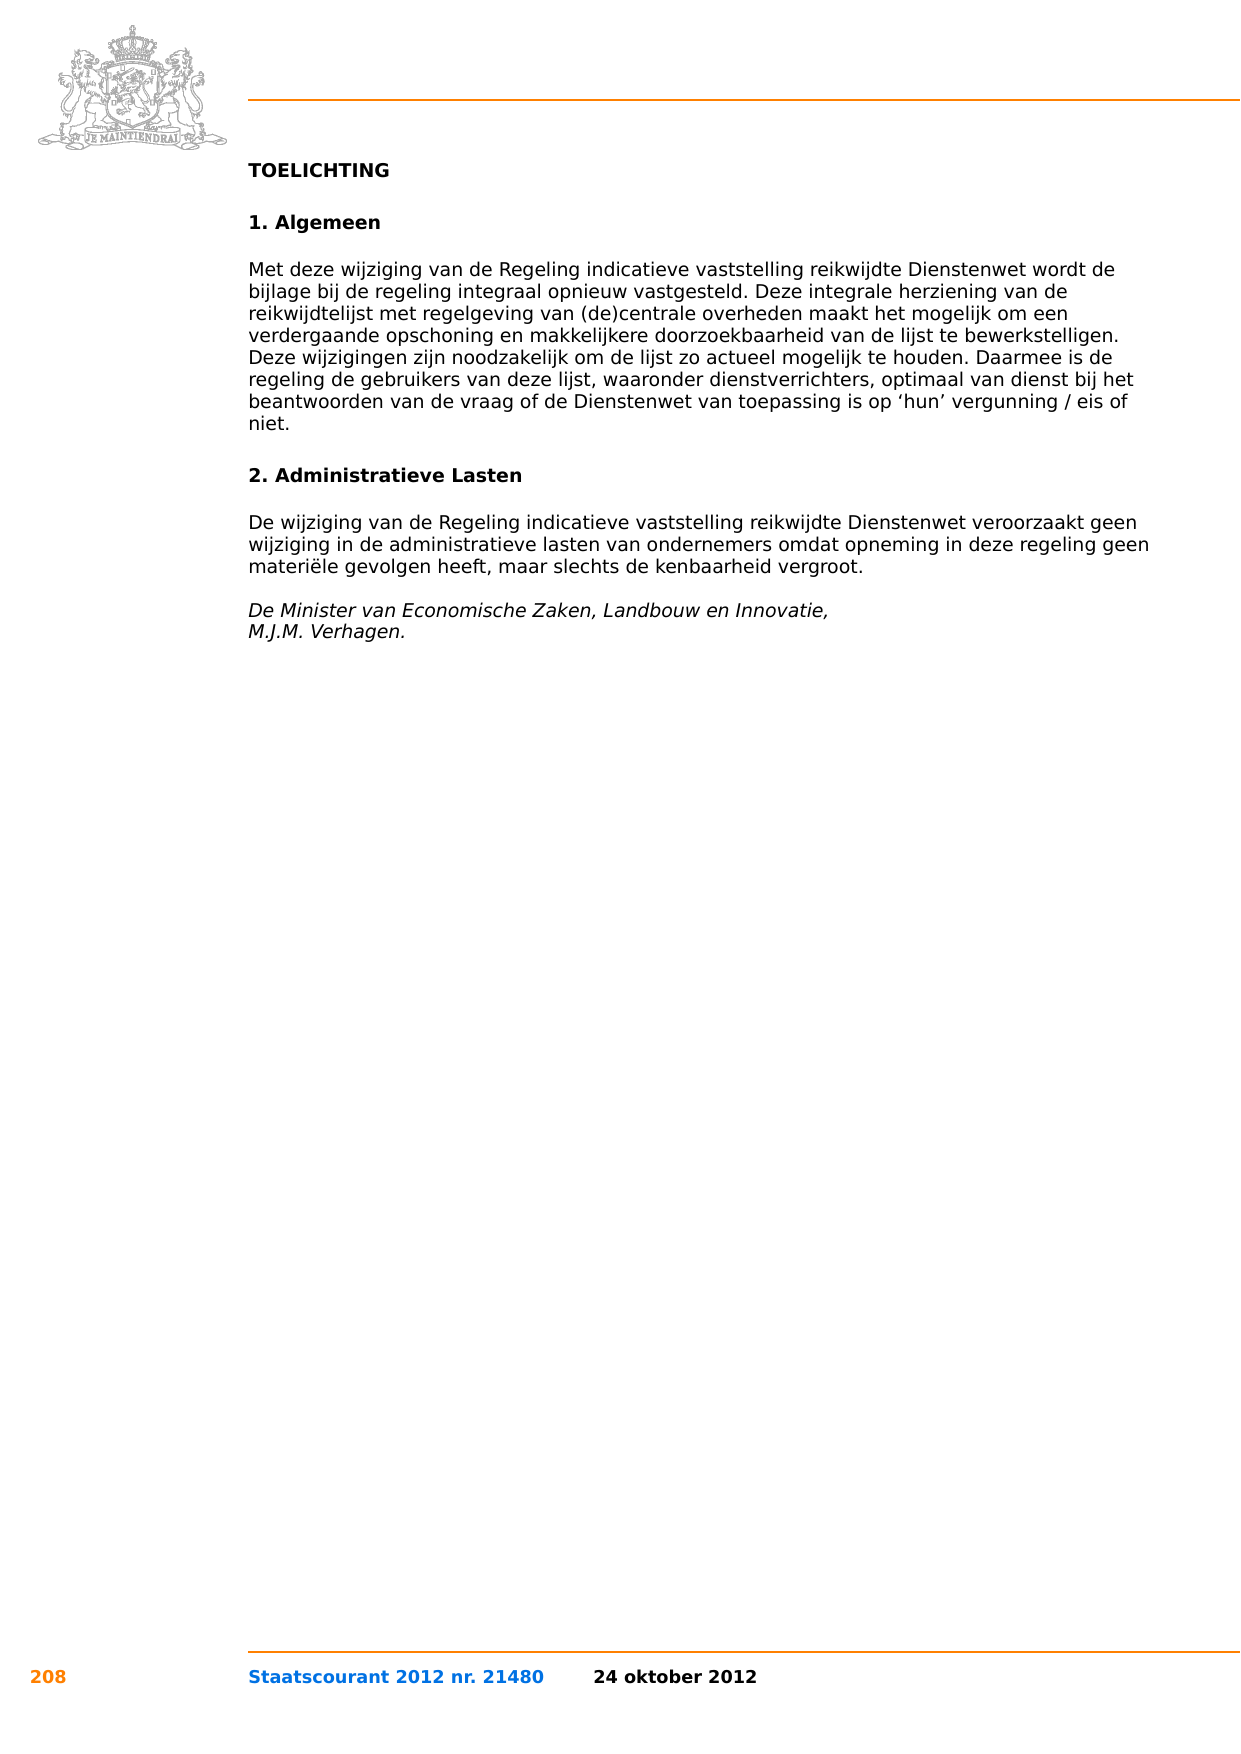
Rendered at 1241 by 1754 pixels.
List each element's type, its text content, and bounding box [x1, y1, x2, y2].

picture [38, 25, 227, 150]
text De wijziging van de Regeling indicatieve vaststelling reikwijdte Dienstenwet veroorzaakt geen wijziging in de administratieve lasten van ondernemers omdat opneming in deze regeling geen materiële gevolgen heeft, maar slechts de kenbaarheid vergroot. [248, 512, 1163, 578]
text Met deze wijziging van de Regeling indicatieve vaststelling reikwijdte Dienstenwet wordt de bijlage bij de regeling integraal opnieuw vastgesteld. Deze integrale herziening van de reikwijdtelijst met regelgeving van (de)centrale overheden maakt het mogelijk om een verdergaande opschoning en makkelijkere doorzoekbaarheid van de lijst te bewerkstelligen. Deze wijzigingen zijn noodzakelijk om de lijst zo actueel mogelijk te houden. Daarmee is de regeling de gebruikers van deze lijst, waaronder dienstverrichters, optimaal van dienst bij het beantwoorden van de vraag of de Dienstenwet van toepassing is op ‘hun’ vergunning / eis of niet. [248, 259, 1163, 435]
text De Minister van Economische Zaken, Landbouw en Innovatie, M.J.M. Verhagen. [248, 599, 1163, 643]
subtitle TOELICHTING [248, 160, 1163, 182]
subtitle 1. Algemeen [248, 212, 1163, 234]
subtitle 2. Administratieve Lasten [248, 465, 1163, 487]
